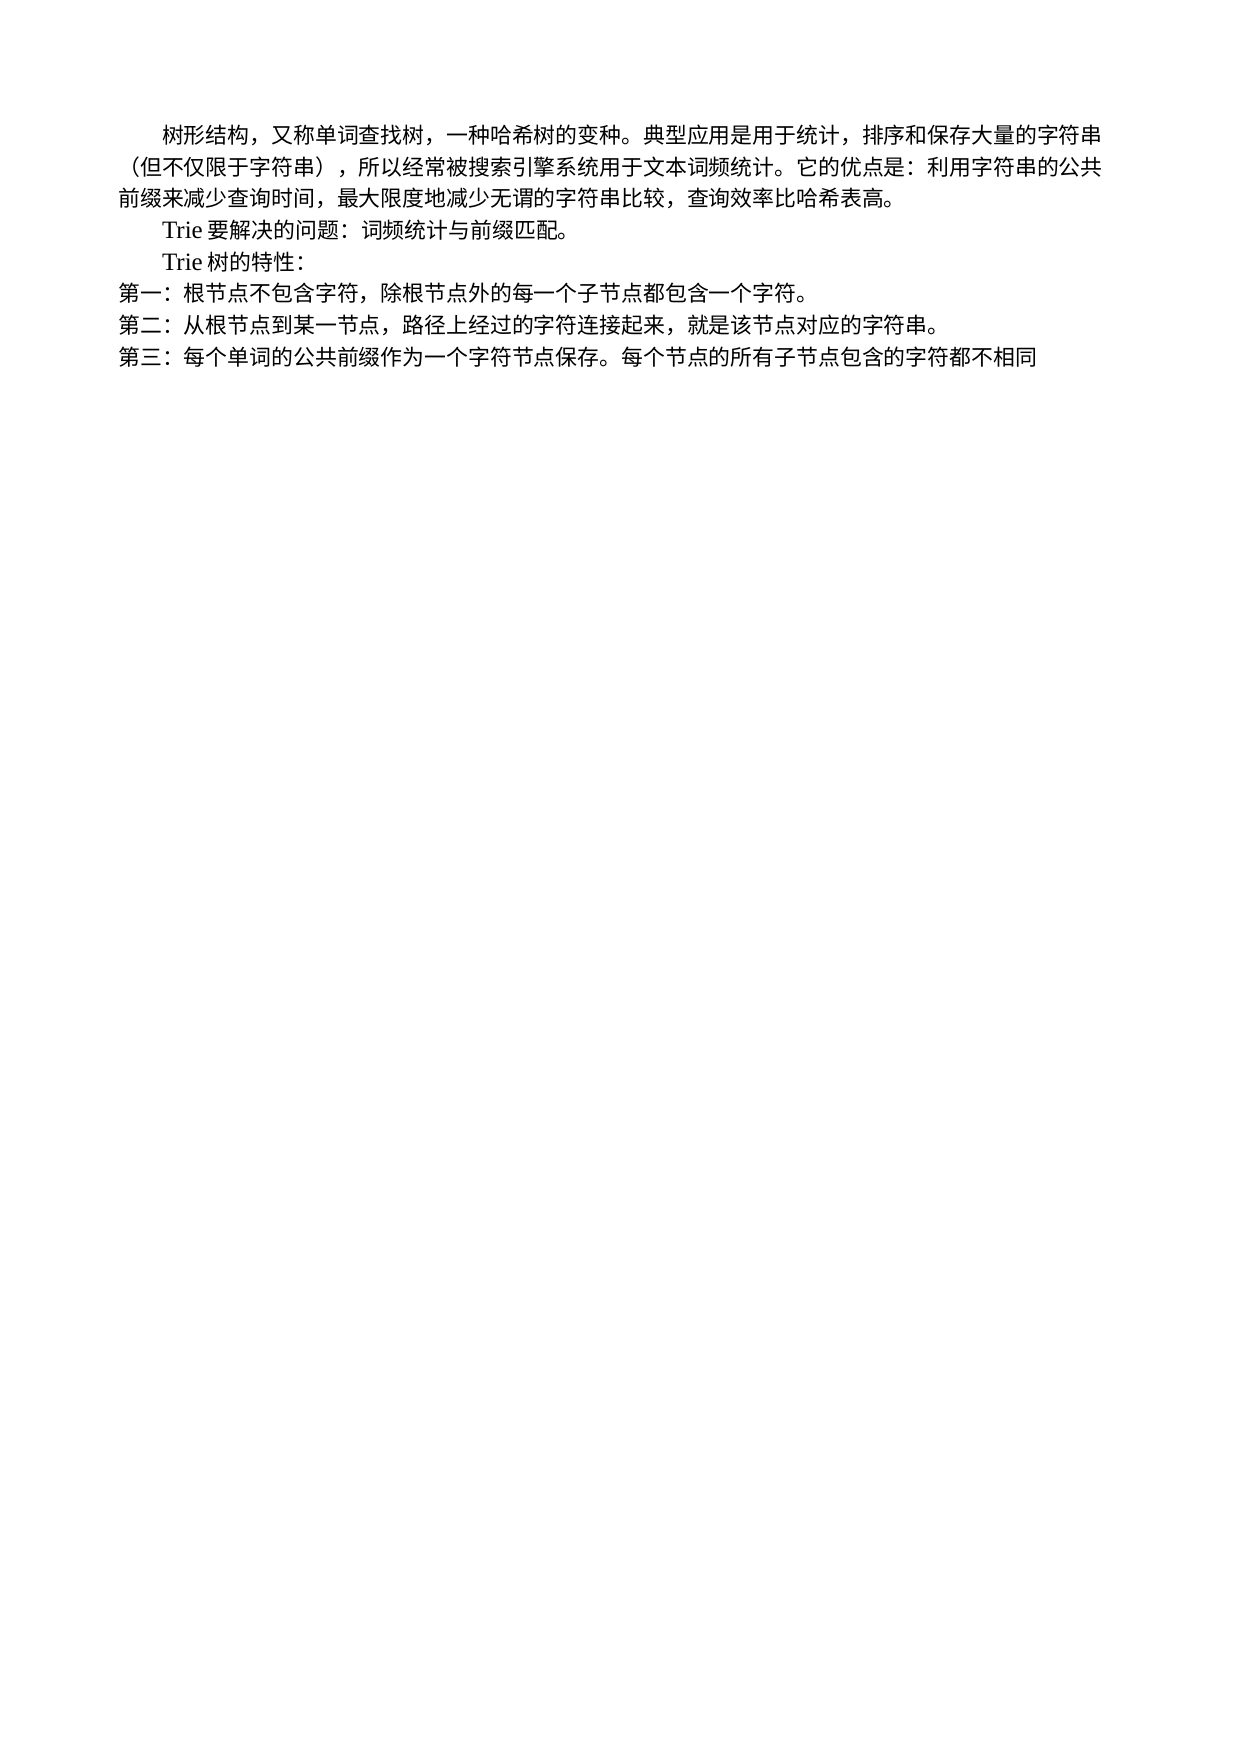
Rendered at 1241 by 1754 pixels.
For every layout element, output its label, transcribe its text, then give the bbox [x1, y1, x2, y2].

text 第三：每个单词的公共前缀作为一个字符节点保存。每个节点的所有子节点包含的字符都不相同 [118, 340, 1122, 371]
text 第一：根节点不包含字符，除根节点外的每一个子节点都包含一个字符。 [118, 276, 1122, 308]
text Trie树的特性： [118, 245, 1122, 276]
text 树形结构，又称单词查找树，一种哈希树的变种。典型应用是用于统计，排序和保存大量的字符串（但不仅限于字符串），所以经常被搜索引擎系统用于文本词频统计。它的优点是：利用字符串的公共前缀来减少查询时间，最大限度地减少无谓的字符串比较，查询效率比哈希表高。 [118, 118, 1122, 213]
text 第二：从根节点到某一节点，路径上经过的字符连接起来，就是该节点对应的字符串。 [118, 308, 1122, 340]
text Trie要解决的问题：词频统计与前缀匹配。 [118, 213, 1122, 245]
